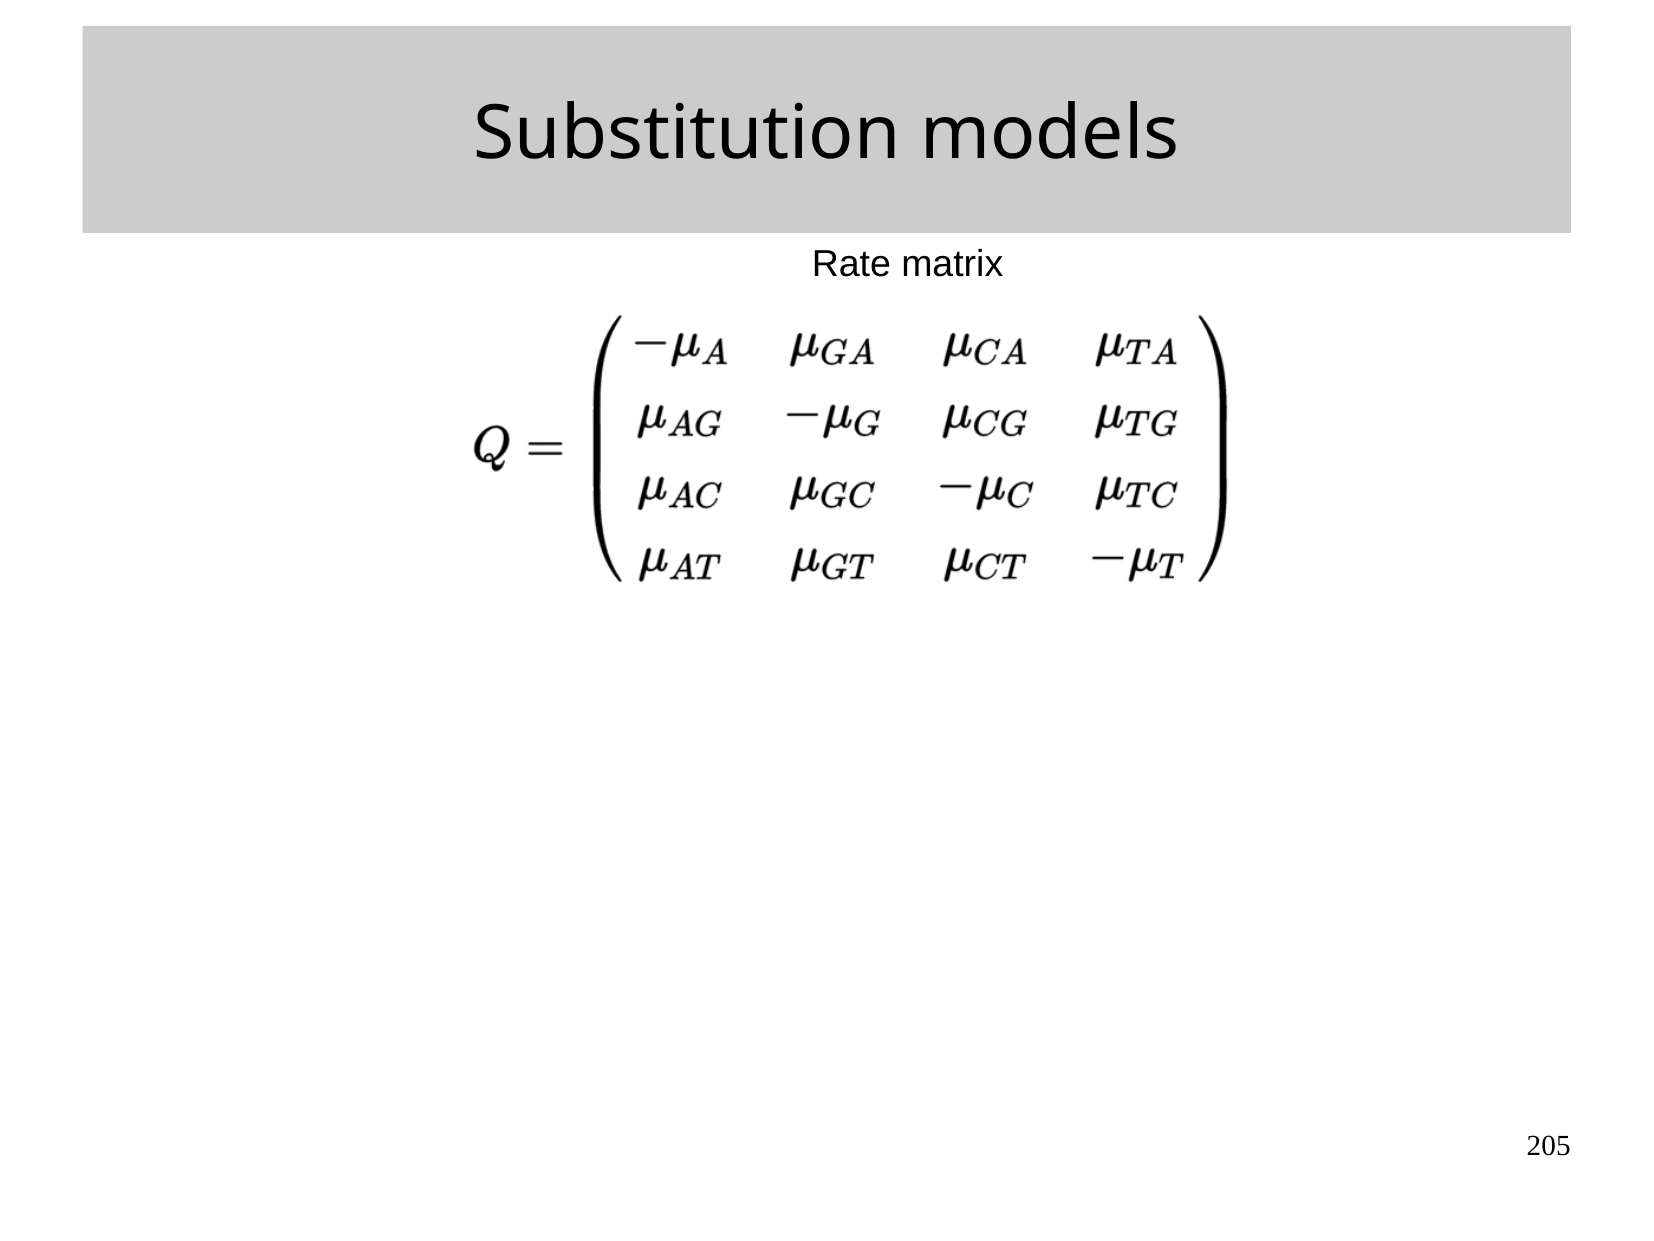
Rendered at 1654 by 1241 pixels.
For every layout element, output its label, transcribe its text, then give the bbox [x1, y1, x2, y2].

text_box Rate matrix [660, 234, 1156, 334]
title Substitution models [82, 25, 1571, 233]
picture [433, 300, 1252, 615]
